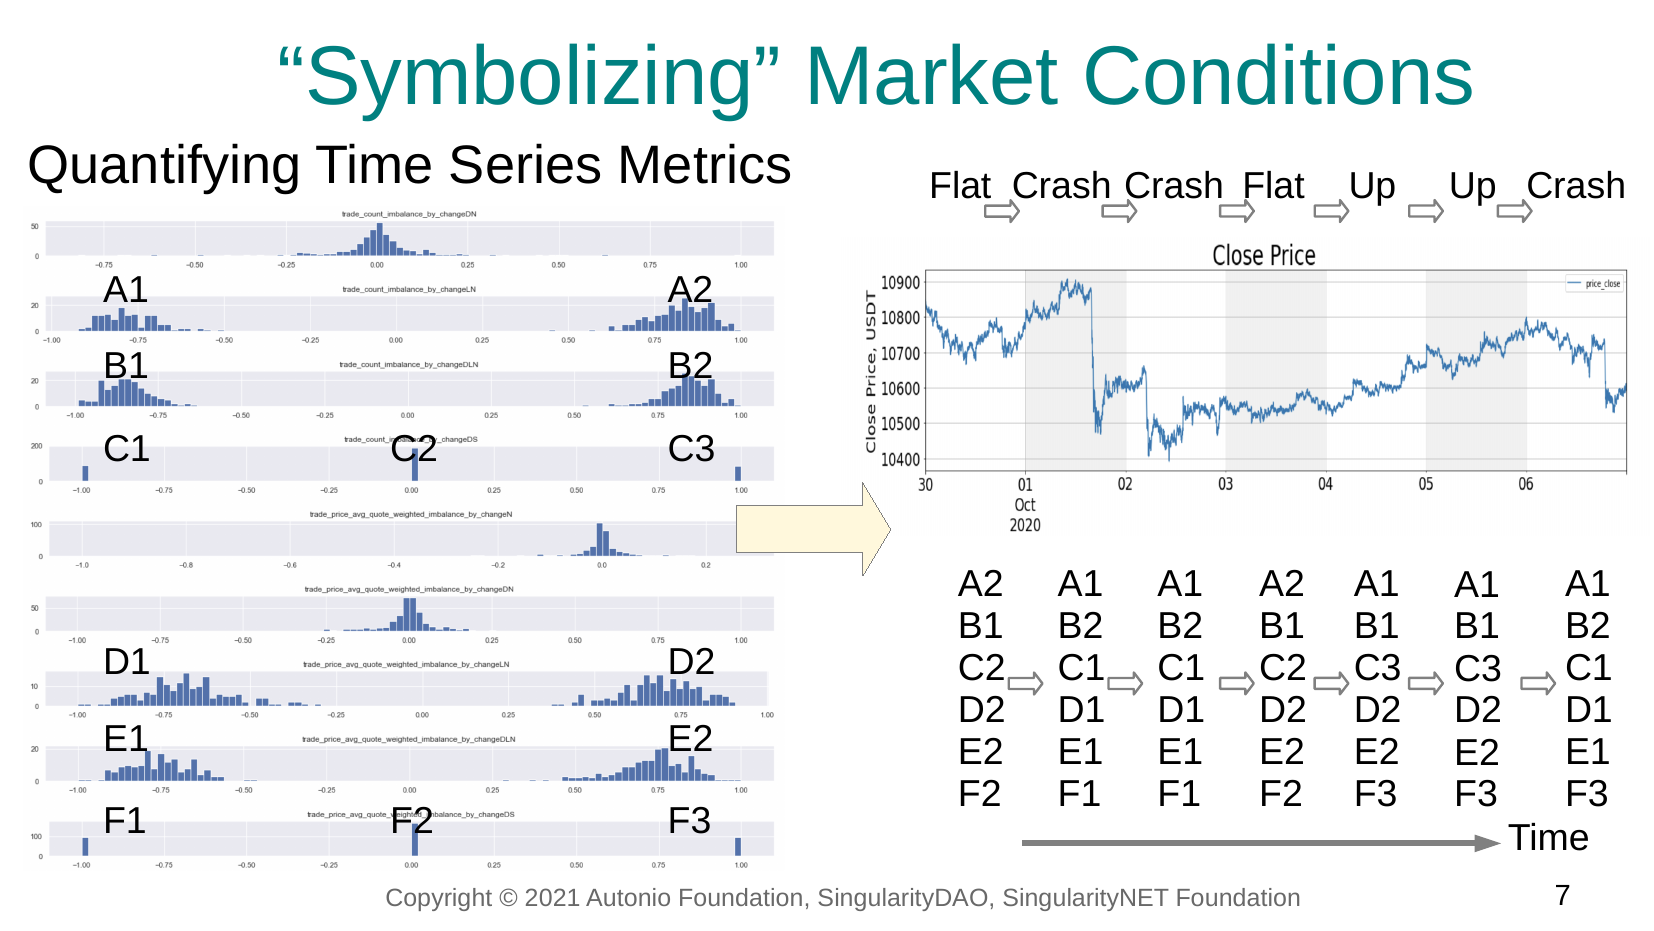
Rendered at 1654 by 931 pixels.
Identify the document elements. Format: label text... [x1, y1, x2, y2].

text_box Up [1333, 157, 1412, 215]
picture [23, 208, 785, 871]
text_box C3 [652, 420, 765, 478]
text_box Crash [997, 206, 1016, 215]
text_box Flat [987, 207, 997, 215]
text_box Crash [1511, 206, 1529, 215]
text_box Up [1434, 206, 1440, 215]
text_box A2 B1 C2 D2 E2 F2 [1244, 555, 1322, 823]
text_box Crash [1511, 157, 1641, 215]
text_box E2 [652, 709, 729, 767]
text_box E1 [88, 709, 164, 767]
text_box A1 B2 C1 D1 E1 F1 [1042, 555, 1121, 823]
text_box Up [1333, 206, 1346, 215]
text_box A2 B1 C2 D2 E2 F2 [943, 555, 1021, 823]
text_box Up [1434, 157, 1511, 215]
text_box D2 [652, 632, 746, 690]
text_box “Symbolizing” Market Conditions [24, 7, 1654, 143]
text_box Crash [1127, 157, 1239, 215]
text_box A2 [652, 260, 729, 318]
text_box D1 [88, 632, 185, 732]
text_box F3 [652, 792, 729, 850]
text_box F1 [88, 792, 164, 850]
text_box [736, 482, 891, 576]
text_box Crash [1104, 207, 1127, 215]
text_box B2 [652, 337, 729, 395]
text_box A1 B1 C3 D2 E2 F3 [1338, 555, 1417, 823]
text_box A1 [88, 260, 164, 318]
text_box Flat [914, 157, 997, 215]
text_box Flat [1239, 206, 1251, 215]
picture [840, 237, 1650, 536]
text_box Crash [1222, 207, 1239, 215]
text_box F2 [375, 792, 451, 850]
text_box C2 [375, 420, 476, 478]
text_box A1 B1 C3 D2 E2 F3 [1439, 555, 1517, 823]
text_box C1 [88, 420, 197, 520]
text_box A1 B2 C1 D1 E1 F1 [1142, 555, 1221, 823]
text_box Time [1493, 809, 1628, 867]
text_box Flat [1239, 157, 1320, 215]
text_box Up [1500, 207, 1511, 215]
text_box Crash [997, 157, 1127, 215]
text_box Quantifying Time Series Metrics [12, 127, 809, 208]
text_box B1 [88, 337, 164, 395]
text_box A1 B2 C1 D1 E1 F3 [1550, 555, 1628, 823]
